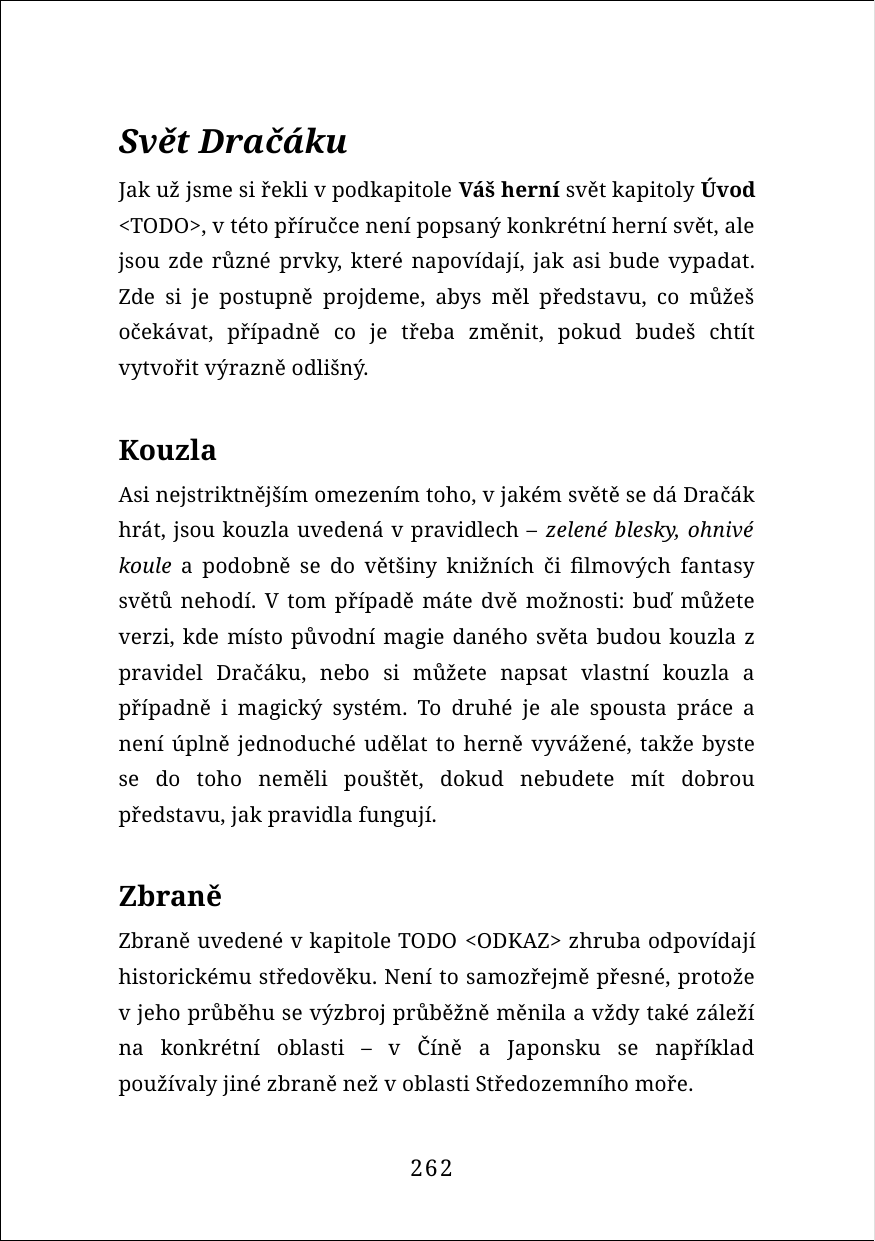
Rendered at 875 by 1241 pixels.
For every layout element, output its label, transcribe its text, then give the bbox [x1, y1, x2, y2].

subtitle Svět Dračáku [118, 118, 756, 164]
text Jak už jsme si řekli v podkapitole Váš herní svět kapitoly Úvod <TODO>, v této příručce není popsaný konkrétní herní svět, ale jsou zde různé prvky, které napovídají, jak asi bude vypadat. Zde si je postupně projdeme, abys měl představu, co můžeš očekávat, případně co je třeba změnit, pokud budeš chtít vytvořit výrazně odlišný. [118, 175, 756, 381]
text Asi nejstriktnějším omezením toho, v jakém světě se dá Dračák hrát, jsou kouzla uvedená v pravidlech – zelené blesky, ohnivé koule a podobně se do většiny knižních či filmových fantasy světů nehodí. V tom případě máte dvě možnosti: buď můžete verzi, kde místo původní magie daného světa budou kouzla z pravidel Dračáku, nebo si můžete napsat vlastní kouzla a případně i magický systém. To druhé je ale spousta práce a není úplně jednoduché udělat to herně vyvážené, takže byste se do toho neměli pouštět, dokud nebudete mít dobrou představu, jak pravidla fungují. [118, 480, 756, 828]
subtitle Zbraně [118, 877, 756, 915]
subtitle Kouzla [118, 430, 756, 468]
text Zbraně uvedené v kapitole TODO <ODKAZ> zhruba odpovídají historickému středověku. Není to samozřejmě přesné, protože v jeho průběhu se výzbroj průběžně měnila a vždy také záleží na konkrétní oblasti – v Číně a Japonsku se například používaly jiné zbraně než v oblasti Středozemního moře. [118, 927, 756, 1097]
